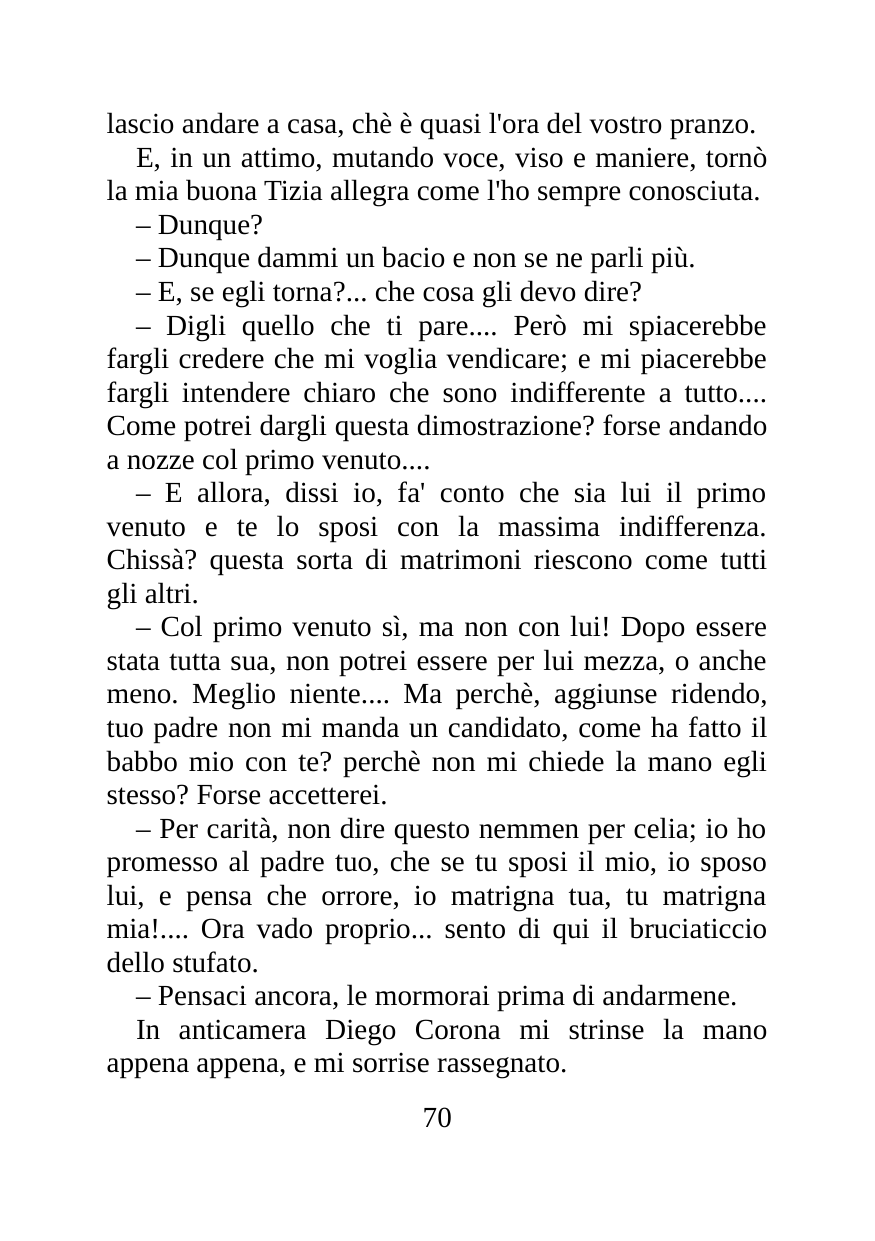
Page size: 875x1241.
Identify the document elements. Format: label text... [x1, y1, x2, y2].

text ‒ Col primo venuto sì, ma non con lui! Dopo essere stata tutta sua, non potrei essere per lui mezza, o anche meno. Meglio niente.... Ma perchè, aggiunse ridendo, tuo padre non mi manda un candidato, come ha fatto il babbo mio con te? perchè non mi chiede la mano egli stesso? Forse accetterei. [106, 609, 768, 811]
text ‒ Dunque? [106, 207, 768, 241]
text In anticamera Diego Corona mi strinse la mano appena appena, e mi sorrise rassegnato. [106, 1012, 768, 1079]
text ‒ Dunque dammi un bacio e non se ne parli più. [106, 241, 768, 274]
text E, in un attimo, mutando voce, viso e maniere, tornò la mia buona Tizia allegra come l'ho sempre conosciuta. [106, 140, 768, 207]
text ‒ E allora, dissi io, fa' conto che sia lui il primo venuto e te lo sposi con la massima indifferenza. Chissà? questa sorta di matrimoni riescono come tutti gli altri. [106, 475, 768, 609]
text ‒ Digli quello che ti pare.... Però mi spiacerebbe fargli credere che mi voglia vendicare; e mi piacerebbe fargli intendere chiaro che sono indifferente a tutto.... Come potrei dargli questa dimostrazione? forse andando a nozze col primo venuto.... [106, 308, 768, 475]
text ‒ Pensaci ancora, le mormorai prima di andarmene. [106, 978, 768, 1012]
text ‒ Per carità, non dire questo nemmen per celia; io ho promesso al padre tuo, che se tu sposi il mio, io sposo lui, e pensa che orrore, io matrigna tua, tu matrigna mia!.... Ora vado proprio... sento di qui il bruciaticcio dello stufato. [106, 811, 768, 978]
text ‒ E, se egli torna?... che cosa gli devo dire? [106, 274, 768, 308]
text lascio andare a casa, chè è quasi l'ora del vostro pranzo. [106, 106, 768, 140]
